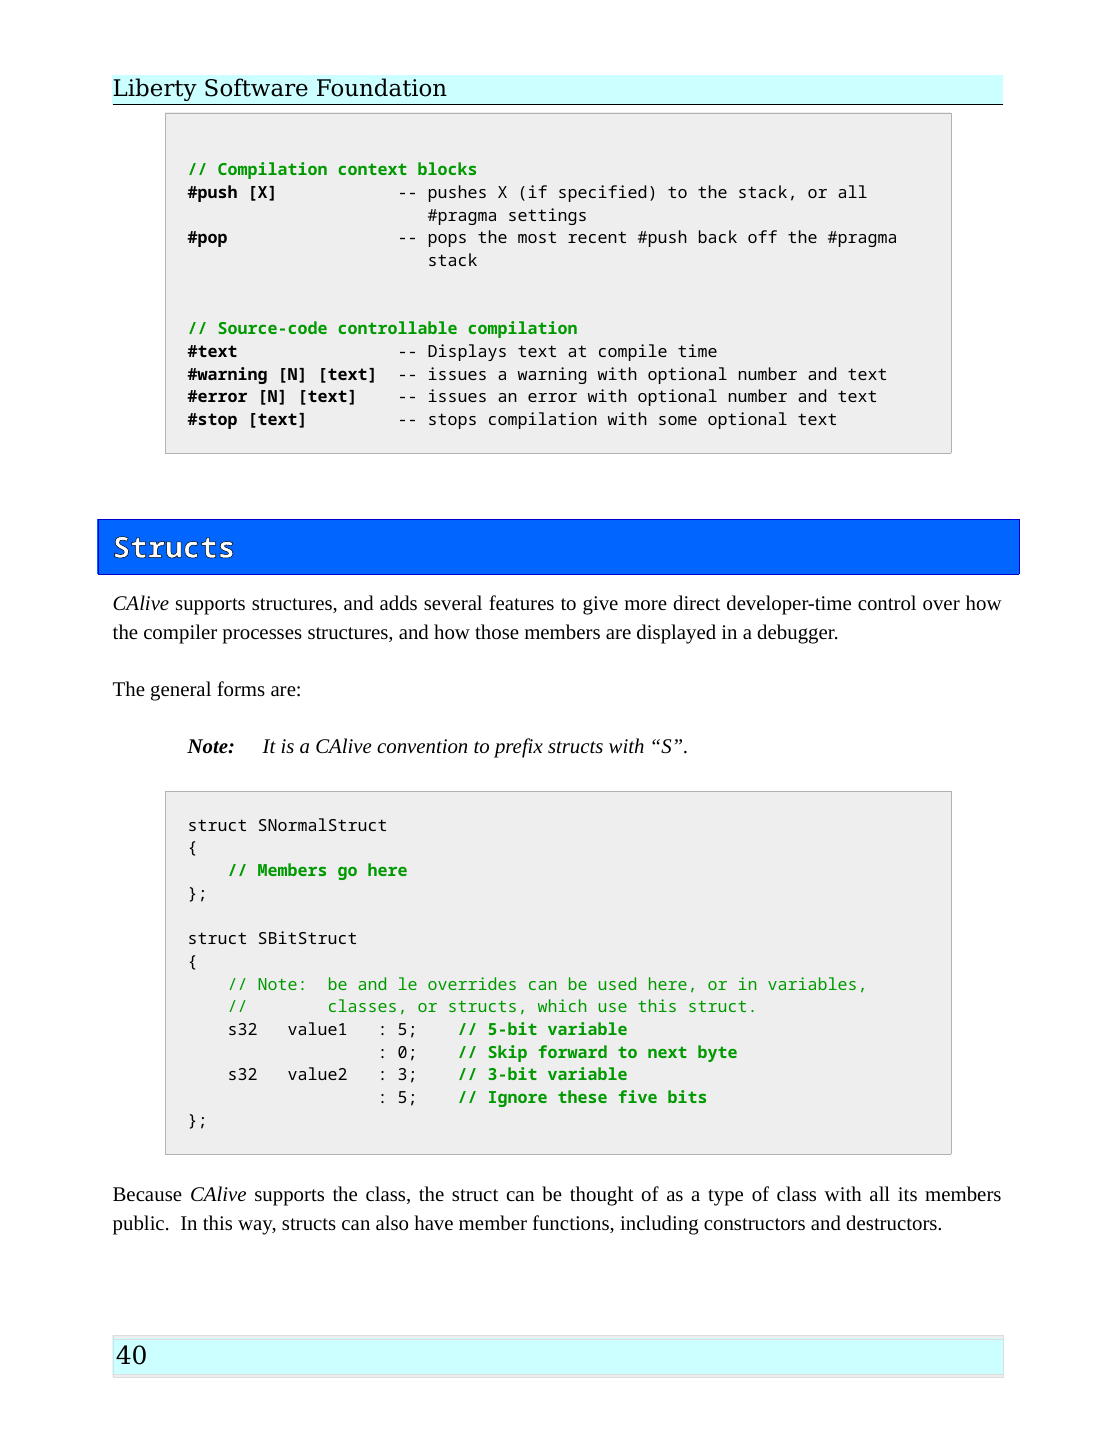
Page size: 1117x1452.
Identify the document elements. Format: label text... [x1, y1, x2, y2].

text Note: It is a CAlive convention to prefix structs with “S”. [187, 733, 938, 758]
text Because CAlive supports the class, the struct can be thought of as a type of class with all its members public. In this way, structs can also have member functions, including constructors and destructors. [112, 1182, 1003, 1235]
text The general forms are: [112, 677, 1003, 701]
text CAlive supports structures, and adds several features to give more direct developer-time control over how the compiler processes structures, and how those members are displayed in a debugger. [112, 591, 1003, 644]
text // Compilation context blocks #push [X] -- pushes X (if specified) to the stack, or all #pragma settings #pop -- pops the most recent #push back off the #pragma stack // Source-code controllable compilation #text -- Displays text at compile time #warning [N] [text] -- issues a warning with optional number and text #error [N] [text] -- issues an error with optional number and text #stop [text] -- stops compilation with some optional text [166, 114, 951, 453]
text struct SNormalStruct { // Members go here }; struct SBitStruct { // Note: be and le overrides can be used here, or in variables, // classes, or structs, which use this struct. s32 value1 : 5; // 5-bit variable : 0; // Skip forward to next byte s32 value2 : 3; // 3-bit variable : 5; // Ignore these five bits }; [166, 792, 951, 1154]
subtitle Structs [99, 520, 1019, 574]
